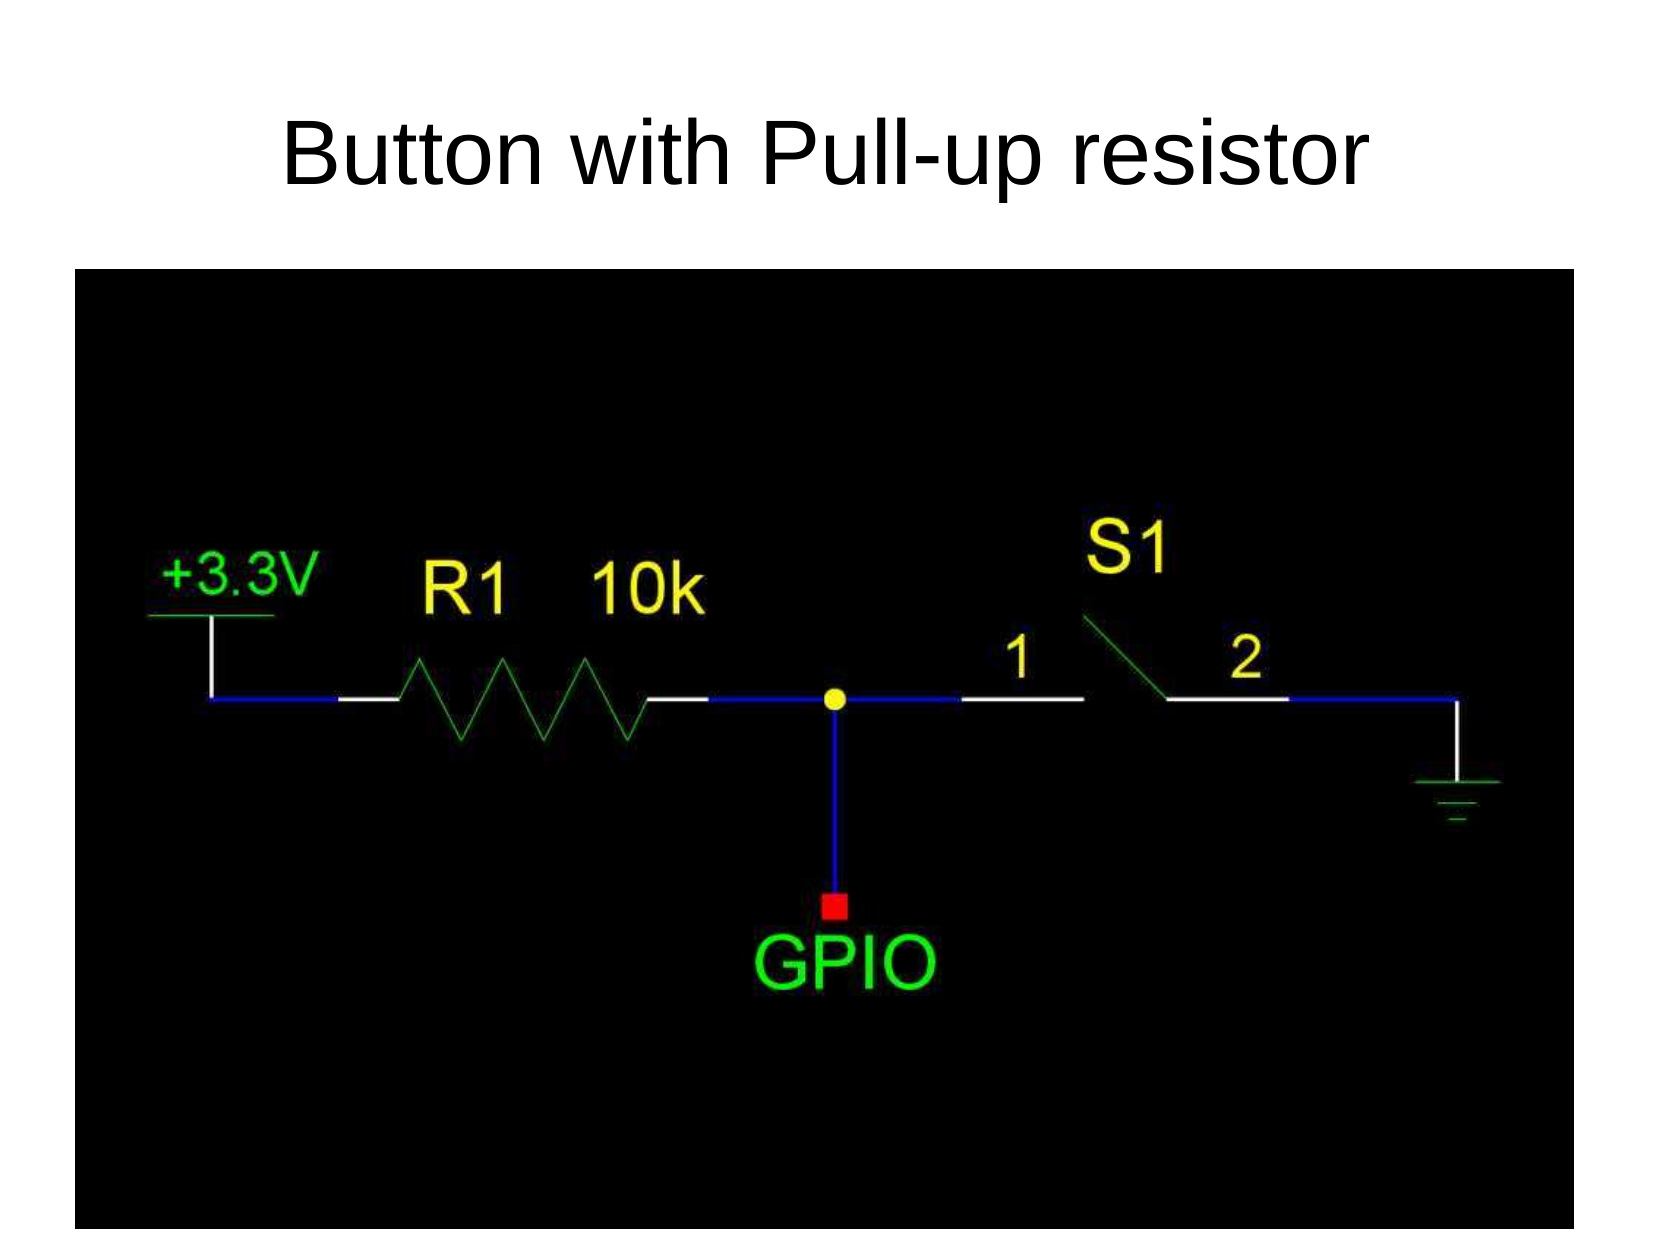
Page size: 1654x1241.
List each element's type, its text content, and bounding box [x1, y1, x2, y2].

picture [75, 269, 1574, 1229]
title Button with Pull-up resistor [82, 49, 1571, 257]
